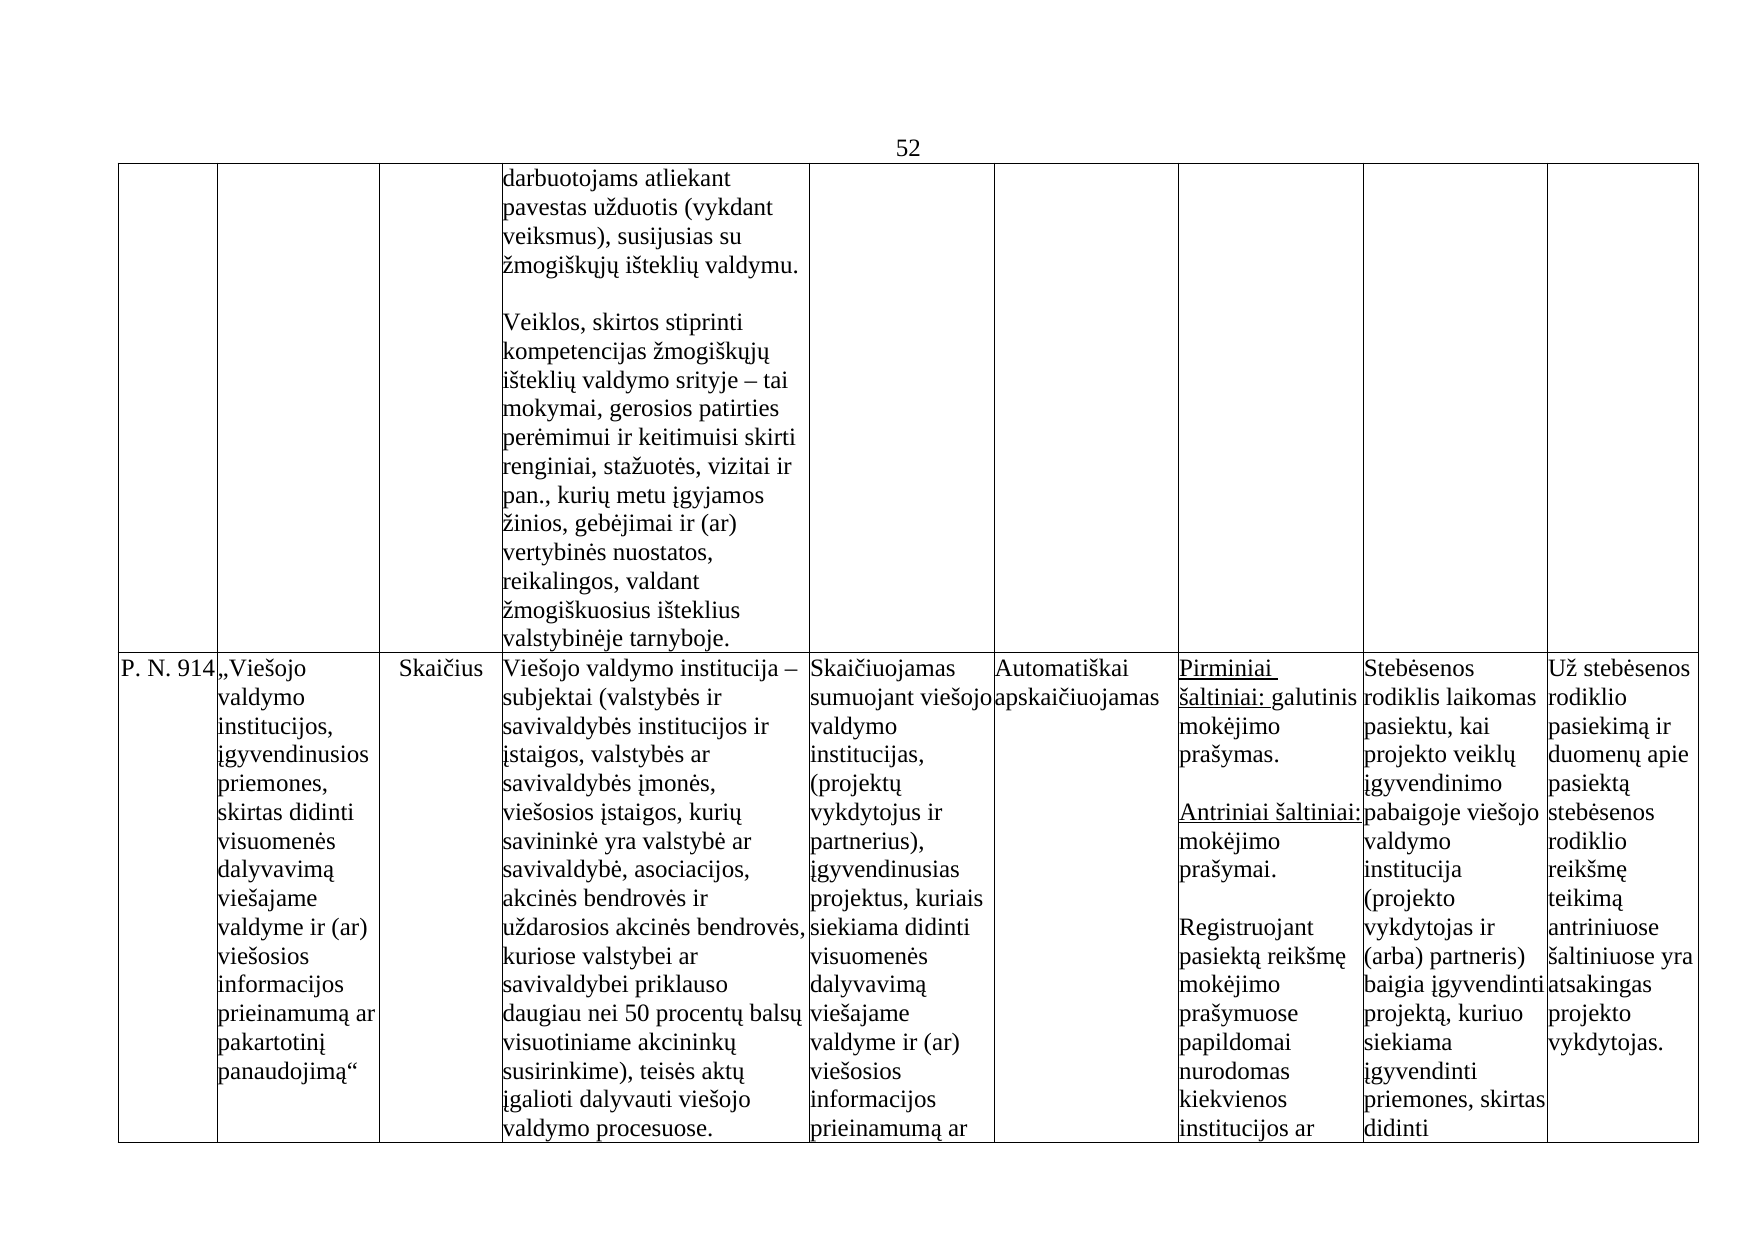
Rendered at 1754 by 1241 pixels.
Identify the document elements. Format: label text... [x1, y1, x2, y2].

table_cell [380, 164, 502, 652]
table_cell [119, 164, 217, 652]
table_cell [1548, 164, 1698, 652]
table_cell [1179, 164, 1363, 652]
table_cell Už stebėsenos rodiklio pasiekimą ir duomenų apie pasiektą stebėsenos rodiklio reikšmę teikimą antriniuose šaltiniuose yra atsakingas projekto vykdytojas. [1548, 653, 1698, 1142]
table_cell darbuotojams atliekant pavestas užduotis (vykdant veiksmus), susijusias su žmogiškųjų išteklių valdymu. Veiklos, skirtos stiprinti kompetencijas žmogiškųjų išteklių valdymo srityje – tai mokymai, gerosios patirties perėmimui ir keitimuisi skirti renginiai, stažuotės, vizitai ir pan., kurių metu įgyjamos žinios, gebėjimai ir (ar) vertybinės nuostatos, reikalingos, valdant žmogiškuosius išteklius valstybinėje tarnyboje. [503, 164, 809, 652]
table_cell Skaičius [380, 653, 502, 1142]
table_cell Skaičiuojamas sumuojant viešojo valdymo institucijas, (projektų vykdytojus ir partnerius), įgyvendinusias projektus, kuriais siekiama didinti visuomenės dalyvavimą viešajame valdyme ir (ar) viešosios informacijos prieinamumą ar [810, 653, 994, 1142]
table_cell „Viešojo valdymo institucijos, įgyvendinusios priemones, skirtas didinti visuomenės dalyvavimą viešajame valdyme ir (ar) viešosios informacijos prieinamumą ar pakartotinį panaudojimą“ [218, 653, 379, 1142]
table_cell Stebėsenos rodiklis laikomas pasiektu, kai projekto veiklų įgyvendinimo pabaigoje viešojo valdymo institucija (projekto vykdytojas ir (arba) partneris) baigia įgyvendinti projektą, kuriuo siekiama įgyvendinti priemones, skirtas didinti [1364, 653, 1547, 1142]
table_cell [810, 164, 994, 652]
table_cell P. N. 914 [119, 653, 217, 1142]
table_cell [995, 164, 1178, 652]
table_cell Viešojo valdymo institucija – subjektai (valstybės ir savivaldybės institucijos ir įstaigos, valstybės ar savivaldybės įmonės, viešosios įstaigos, kurių savininkė yra valstybė ar savivaldybė, asociacijos, akcinės bendrovės ir uždarosios akcinės bendrovės, kuriose valstybei ar savivaldybei priklauso daugiau nei 50 procentų balsų visuotiniame akcininkų susirinkime), teisės aktų įgalioti dalyvauti viešojo valdymo procesuose. [503, 653, 809, 1142]
table_cell [1364, 164, 1547, 652]
table_cell Pirminiai šaltiniai: galutinis mokėjimo prašymas. Antriniai šaltiniai: mokėjimo prašymai. Registruojant pasiektą reikšmę mokėjimo prašymuose papildomai nurodomas kiekvienos institucijos ar [1179, 653, 1363, 1142]
table_cell [218, 164, 379, 652]
table_cell Automatiškai apskaičiuojamas [995, 653, 1178, 1142]
